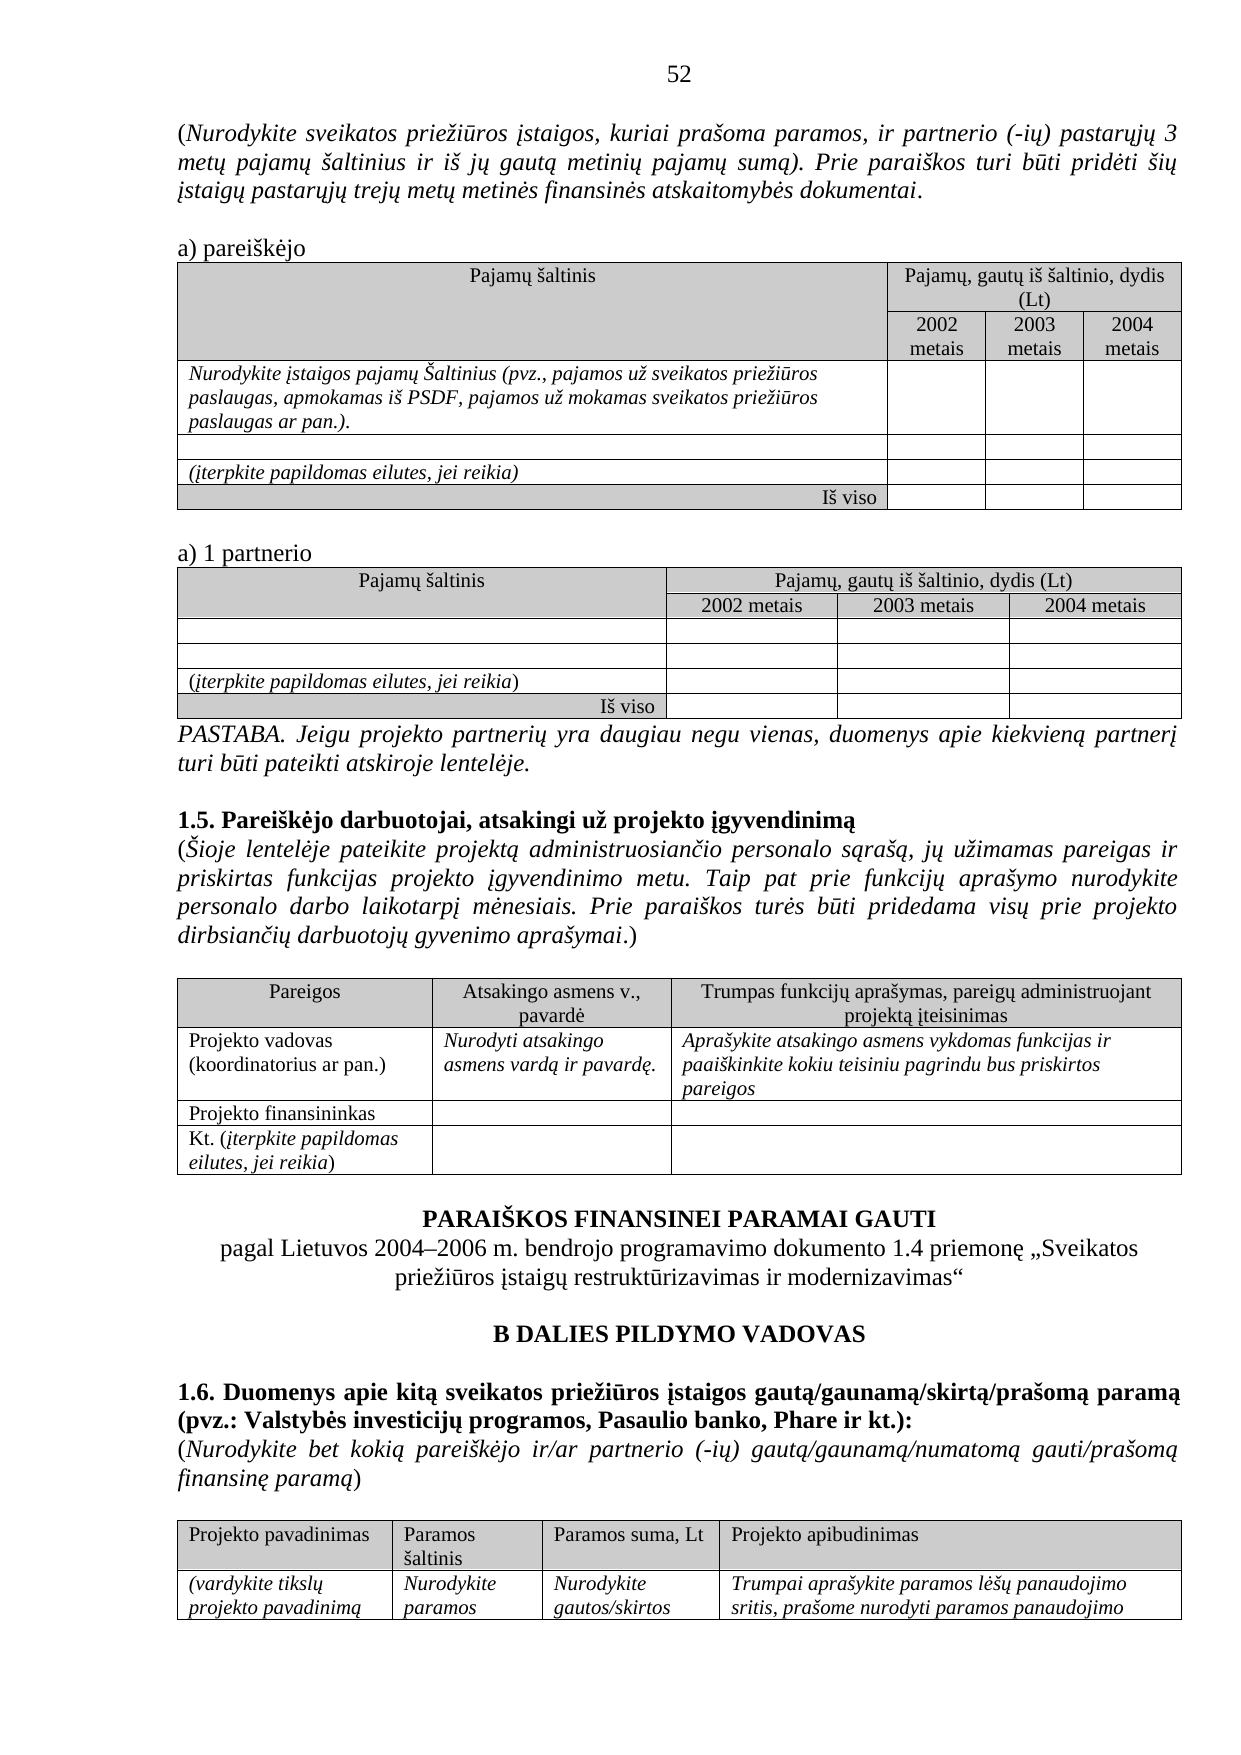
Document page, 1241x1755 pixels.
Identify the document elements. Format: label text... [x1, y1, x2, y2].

table_cell (įterpkite papildomas eilutes, jei reikia) [178, 460, 887, 484]
table_cell [888, 485, 985, 509]
table_cell [888, 460, 985, 484]
table_cell 2002 metais [667, 594, 837, 617]
table_header Projekto apibudinimas [720, 1521, 1181, 1569]
table_cell Aprašykite atsakingo asmens vykdomas funkcijas ir paaiškinkite kokiu teisiniu pagrindu bus priskirtos pareigos [672, 1028, 1181, 1100]
text pagal Lietuvos 2004–2006 m. bendrojo programavimo dokumento 1.4 priemonę „Sveikatos priežiūros įstaigų restruktūrizavimas ir modernizavimas“ [177, 1233, 1181, 1290]
table_header Atsakingo asmens v., pavardė [433, 979, 671, 1027]
table_cell [986, 361, 1083, 433]
text PARAIŠKOS FINANSINEI PARAMAI GAUTI [177, 1204, 1181, 1233]
table_cell [667, 619, 837, 643]
table_cell Nurodykite gautos/skirtos [543, 1571, 719, 1619]
table_cell [433, 1101, 671, 1125]
table_cell [1084, 361, 1181, 433]
table_cell [672, 1101, 1181, 1125]
table_cell [1084, 435, 1181, 458]
table_cell Projekto vadovas (koordinatorius ar pan.) [178, 1028, 432, 1100]
table_cell [1084, 460, 1181, 484]
text (Nurodykite sveikatos priežiūros įstaigos, kuriai prašoma paramos, ir partnerio (-ių) pastarųjų 3 metų pajamų šaltinius ir iš jų gautą metinių pajamų sumą). Prie paraiškos turi būti pridėti šių įstaigų pastarųjų trejų metų metinės finansinės atskaitomybės dokumentai. [177, 118, 1181, 204]
table_cell Kt. (įterpkite papildomas eilutes, jei reikia) [178, 1126, 432, 1174]
table_cell [1010, 619, 1181, 643]
table_cell [433, 1126, 671, 1174]
table_cell Iš viso [178, 485, 887, 509]
table_header Paramos šaltinis [393, 1521, 542, 1569]
table_cell 2004 metais [1084, 312, 1181, 360]
text PASTABA. Jeigu projekto partnerių yra daugiau negu vienas, duomenys apie kiekvieną partnerį turi būti pateikti atskiroje lentelėje. [177, 719, 1181, 776]
table_cell Trumpai aprašykite paramos lėšų panaudojimo sritis, prašome nurodyti paramos panaudojimo [720, 1571, 1181, 1619]
table_cell [1084, 485, 1181, 509]
table_cell [178, 619, 666, 643]
table_cell 2003 metais [986, 312, 1083, 360]
text 1.6. Duomenys apie kitą sveikatos priežiūros įstaigos gautą/gaunamą/skirtą/prašomą paramą (pvz.: Valstybės investicijų programos, Pasaulio banko, Phare ir kt.): [177, 1377, 1181, 1434]
table_cell [667, 669, 837, 693]
table_cell Nurodyti atsakingo asmens vardą ir pavardę. [433, 1028, 671, 1100]
table_header Trumpas funkcijų aprašymas, pareigų administruojant projektą įteisinimas [672, 979, 1181, 1027]
table_cell Nurodykite įstaigos pajamų Šaltinius (pvz., pajamos už sveikatos priežiūros paslaugas, apmokamas iš PSDF, pajamos už mokamas sveikatos priežiūros paslaugas ar pan.). [178, 361, 887, 433]
table_cell (įterpkite papildomas eilutes, jei reikia) [178, 669, 666, 693]
table_cell 2002 metais [888, 312, 985, 360]
table_cell [838, 619, 1009, 643]
table_cell (vardykite tikslų projekto pavadinimą [178, 1571, 392, 1619]
table_cell [838, 669, 1009, 693]
text (Šioje lentelėje pateikite projektą administruosiančio personalo sąrašą, jų užimamas pareigas ir priskirtas funkcijas projekto įgyvendinimo metu. Taip pat prie funkcijų aprašymo nurodykite personalo darbo laikotarpį mėnesiais. Prie paraiškos turės būti pridedama visų prie projekto dirbsiančių darbuotojų gyvenimo aprašymai.) [177, 834, 1181, 949]
table_cell [178, 435, 887, 458]
table_cell [1010, 644, 1181, 668]
table_cell [667, 694, 837, 718]
table_cell [672, 1126, 1181, 1174]
table_cell [667, 644, 837, 668]
table_cell [838, 644, 1009, 668]
text B DALIES PILDYMO VADOVAS [177, 1319, 1181, 1348]
table_cell Projekto finansininkas [178, 1101, 432, 1125]
text (Nurodykite bet kokią pareiškėjo ir/ar partnerio (-ių) gautą/gaunamą/numatomą gauti/prašomą finansinę paramą) [177, 1434, 1181, 1492]
table_cell [1010, 694, 1181, 718]
table_cell Nurodykite paramos [393, 1571, 542, 1619]
table_cell [888, 361, 985, 433]
table_header Pajamų, gautų iš šaltinio, dydis (Lt) [667, 568, 1181, 592]
table_cell 2003 metais [838, 594, 1009, 617]
table_header Pajamų, gautų iš šaltinio, dydis (Lt) [888, 263, 1181, 311]
table_cell 2004 metais [1010, 594, 1181, 617]
table_cell [986, 485, 1083, 509]
table_cell [1010, 669, 1181, 693]
text a) 1 partnerio [177, 538, 1181, 567]
text a) pareiškėjo [177, 233, 1181, 262]
table_header Pajamų šaltinis [178, 263, 887, 360]
table_header Pareigos [178, 979, 432, 1027]
table_header Projekto pavadinimas [178, 1521, 392, 1569]
table_cell [986, 435, 1083, 458]
table_cell [888, 435, 985, 458]
table_header Pajamų šaltinis [178, 568, 666, 617]
table_cell Iš viso [178, 694, 666, 718]
table_cell [178, 644, 666, 668]
table_cell [986, 460, 1083, 484]
table_cell [838, 694, 1009, 718]
text 1.5. Pareiškėjo darbuotojai, atsakingi už projekto įgyvendinimą [177, 805, 1181, 834]
table_header Paramos suma, Lt [543, 1521, 719, 1569]
